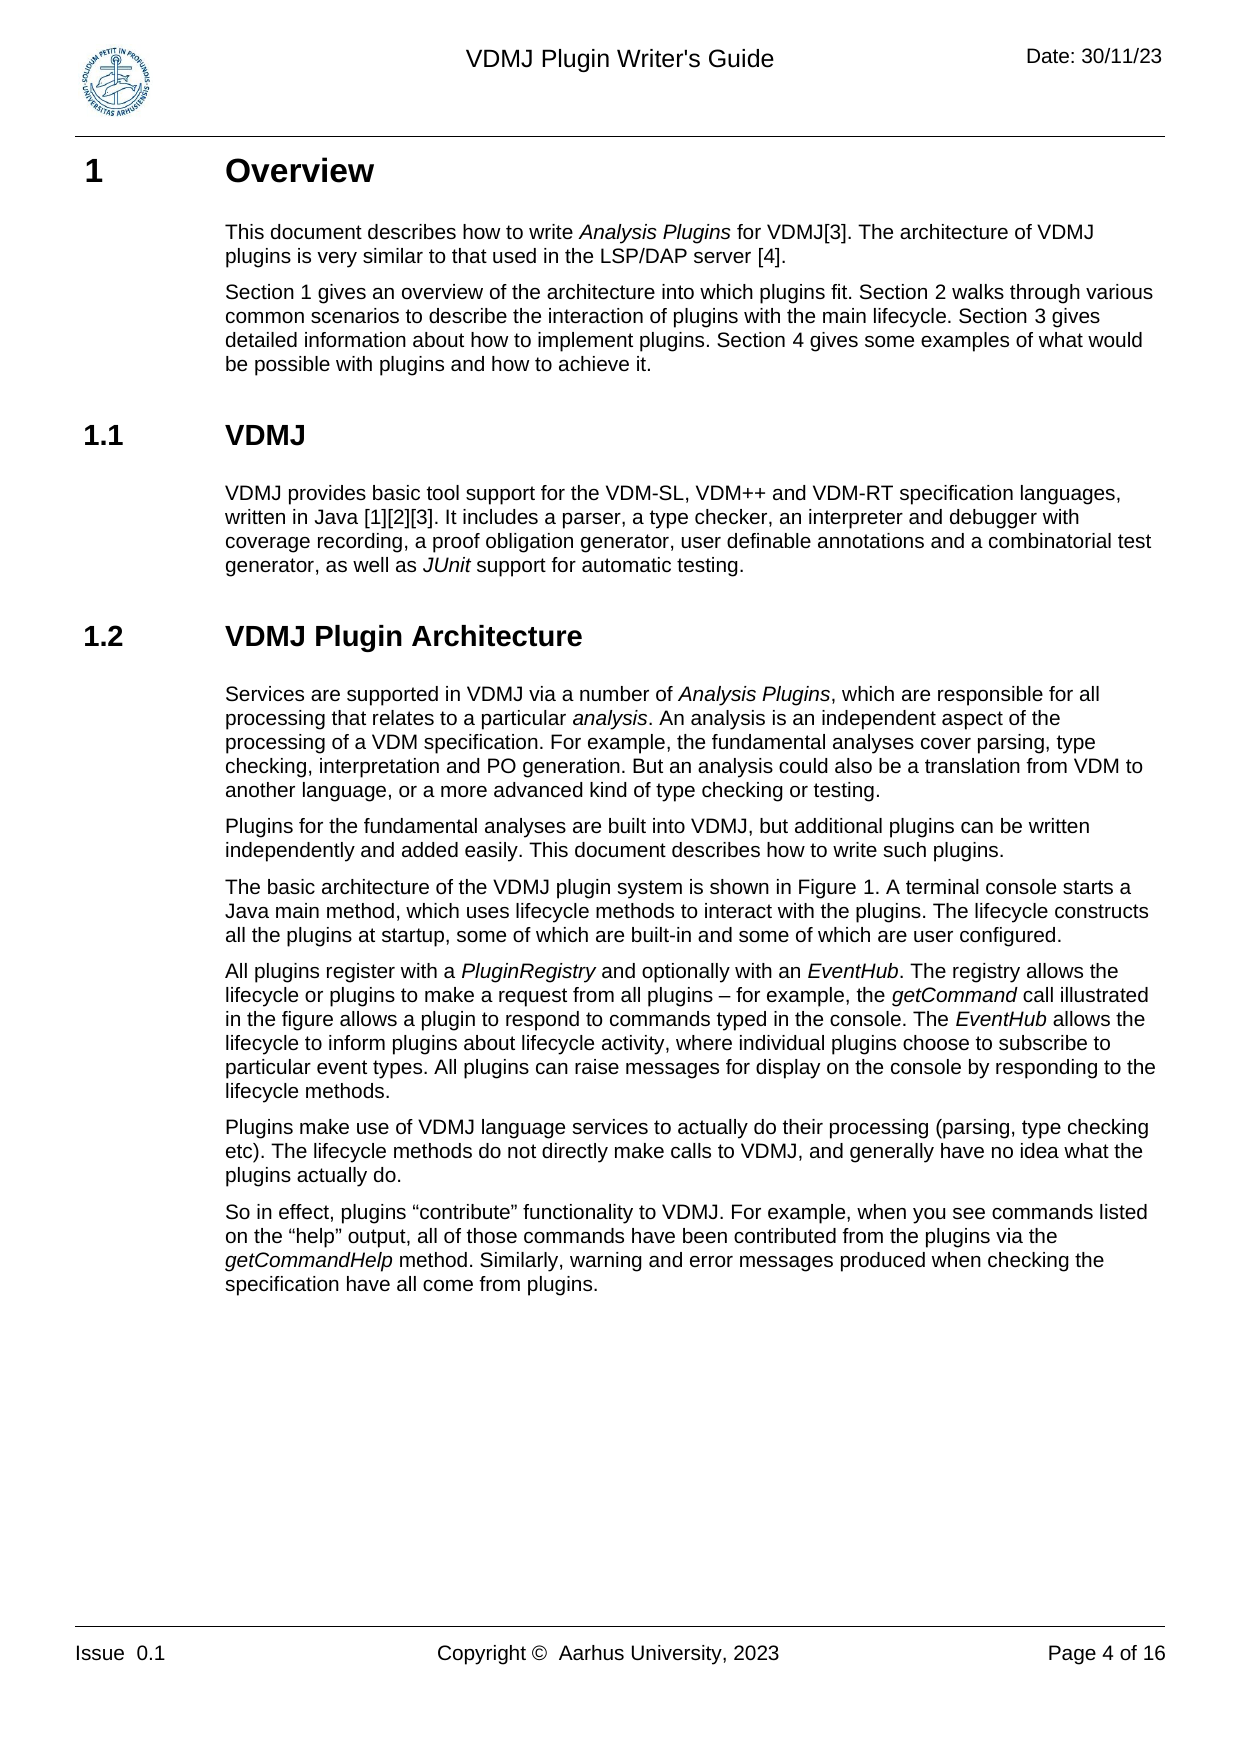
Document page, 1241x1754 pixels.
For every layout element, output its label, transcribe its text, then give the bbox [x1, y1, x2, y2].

text Plugins for the fundamental analyses are built into VDMJ, but additional plugins can be written independently and added easily. This document describes how to write such plugins. [225, 814, 1165, 862]
text So in effect, plugins “contribute” functionality to VDMJ. For example, when you see commands listed on the “help” output, all of those commands have been contributed from the plugins via the getCommandHelp method. Similarly, warning and error messages produced when checking the specification have all come from plugins. [225, 1200, 1165, 1296]
subtitle Overview [75, 152, 1165, 190]
text The basic architecture of the VDMJ plugin system is shown in Figure 1. A terminal console starts a Java main method, which uses lifecycle methods to interact with the plugins. The lifecycle constructs all the plugins at startup, some of which are built-in and some of which are user configured. [225, 875, 1165, 947]
text All plugins register with a PluginRegistry and optionally with an EventHub. The registry allows the lifecycle or plugins to make a request from all plugins – for example, the getCommand call illustrated in the figure allows a plugin to respond to commands typed in the console. The EventHub allows the lifecycle to inform plugins about lifecycle activity, where individual plugins choose to subscribe to particular event types. All plugins can raise messages for display on the console by responding to the lifecycle methods. [225, 959, 1165, 1103]
text VDMJ provides basic tool support for the VDM-SL, VDM++ and VDM-RT specification languages, written in Java [1][2][3]. It includes a parser, a type checker, an interpreter and debugger with coverage recording, a proof obligation generator, user definable annotations and a combinatorial test generator, as well as JUnit support for automatic testing. [225, 481, 1165, 577]
text Section 1 gives an overview of the architecture into which plugins fit. Section 2 walks through various common scenarios to describe the interaction of plugins with the main lifecycle. Section 3 gives detailed information about how to implement plugins. Section 4 gives some examples of what would be possible with plugins and how to achieve it. [225, 280, 1165, 376]
subtitle VDMJ Plugin Architecture [75, 619, 1165, 652]
text Plugins make use of VDMJ language services to actually do their processing (parsing, type checking etc). The lifecycle methods do not directly make calls to VDMJ, and generally have no idea what the plugins actually do. [225, 1116, 1165, 1187]
picture [78, 44, 153, 120]
subtitle VDMJ [75, 419, 1165, 451]
text Services are supported in VDMJ via a number of Analysis Plugins, which are responsible for all processing that relates to a particular analysis. An analysis is an independent aspect of the processing of a VDM specification. For example, the fundamental analyses cover parsing, type checking, interpretation and PO generation. But an analysis could also be a translation from VDM to another language, or a more advanced kind of type checking or testing. [225, 682, 1165, 802]
text This document describes how to write Analysis Plugins for VDMJ[3]. The architecture of VDMJ plugins is very similar to that used in the LSP/DAP server [4]. [225, 220, 1165, 268]
